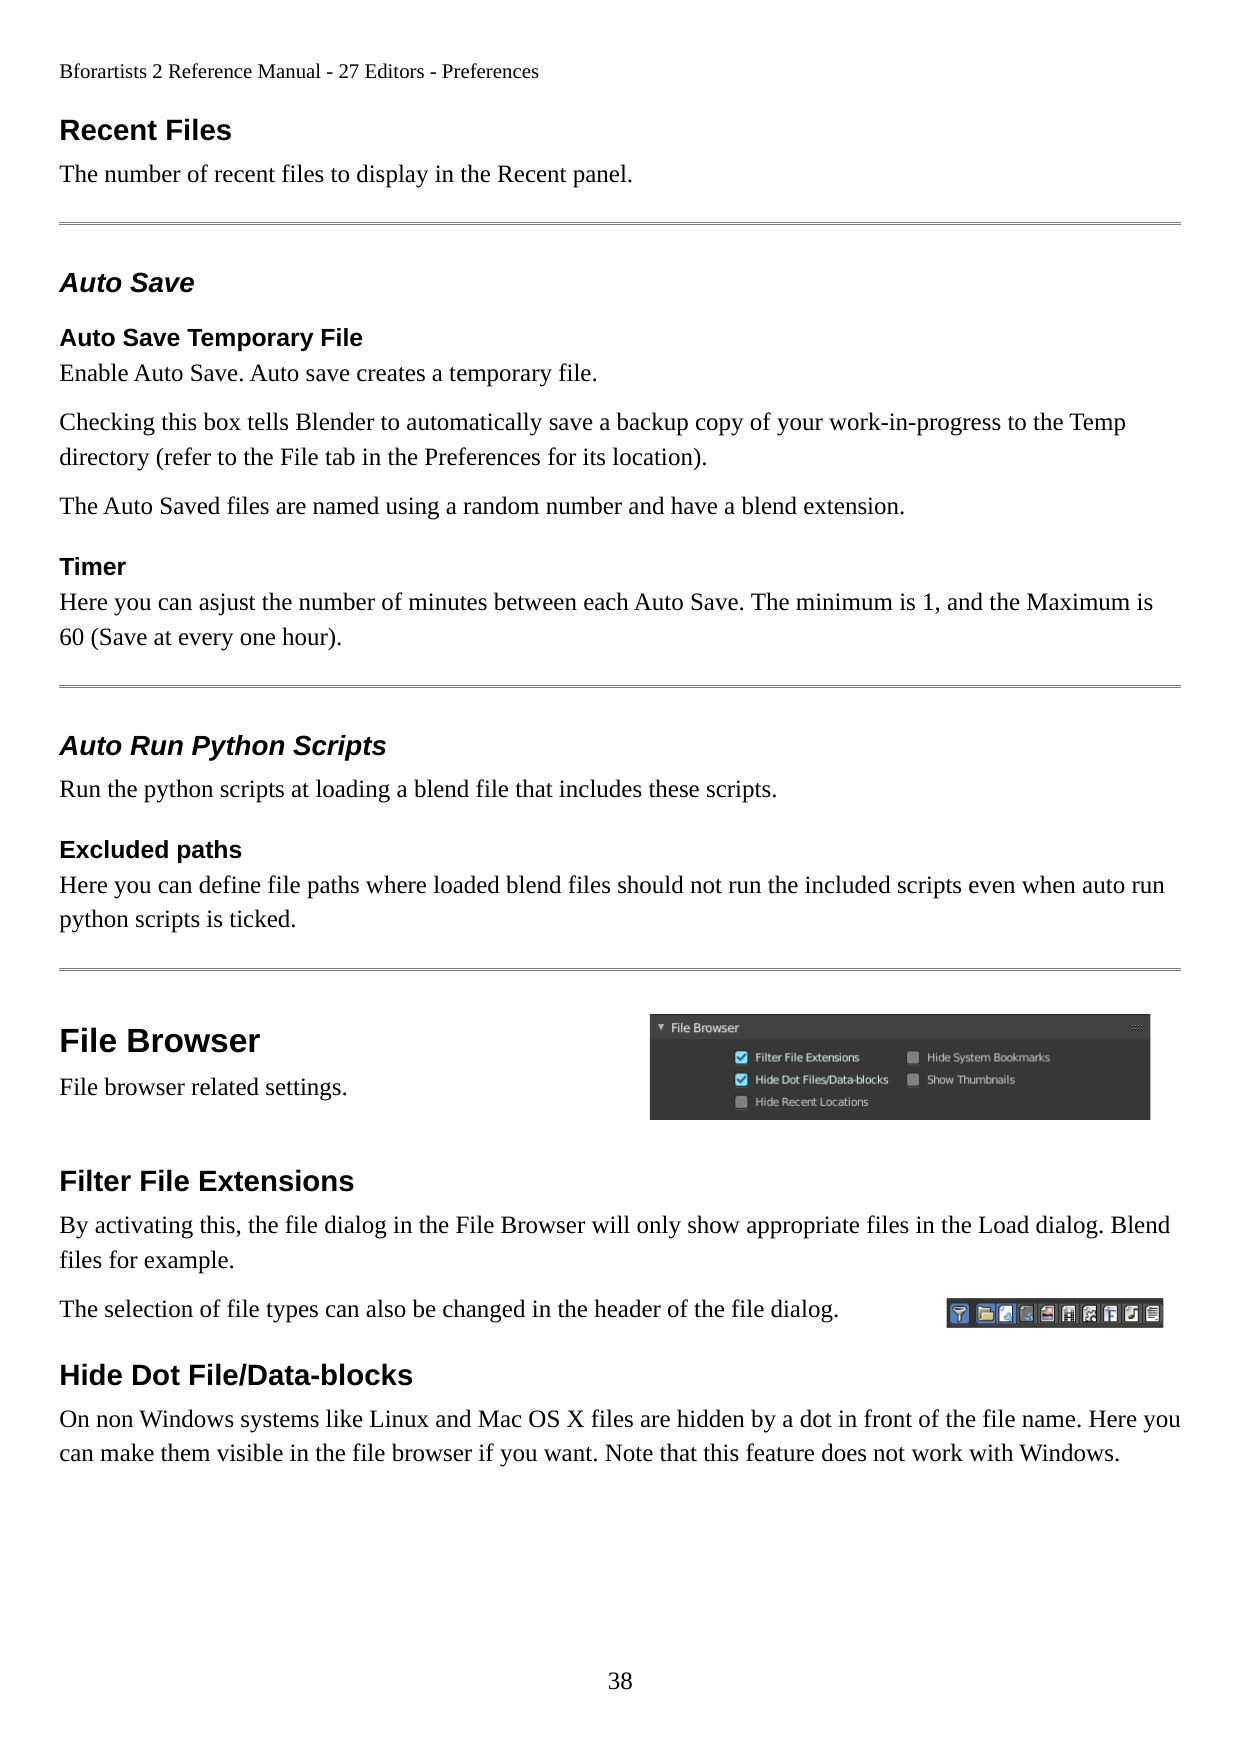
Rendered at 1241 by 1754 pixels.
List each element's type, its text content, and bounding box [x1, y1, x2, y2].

text The Auto Saved files are named using a random number and have a blend extension. [59, 491, 1181, 519]
subtitle Timer [59, 552, 1181, 581]
subtitle Auto Run Python Scripts [59, 729, 1181, 761]
text The selection of file types can also be changed in the header of the file dialog. [59, 1294, 1181, 1323]
subtitle Hide Dot File/Data-blocks [59, 1358, 1181, 1391]
subtitle Excluded paths [59, 835, 1181, 864]
subtitle Recent Files [59, 113, 1181, 146]
text By activating this, the file dialog in the File Browser will only show appropriate files in the Load dialog. Blend files for example. [59, 1210, 1181, 1274]
text Checking this box tells Blender to automatically save a backup copy of your work-in-progress to the Temp directory (refer to the File tab in the Preferences for its location). [59, 407, 1181, 471]
subtitle Auto Save Temporary File [59, 323, 1181, 352]
subtitle [1151, 1021, 1181, 1059]
subtitle Auto Save [59, 267, 1181, 298]
picture [649, 1014, 1151, 1120]
text Run the python scripts at loading a blend file that includes these scripts. [59, 774, 1181, 802]
text On non Windows systems like Linux and Mac OS X files are hidden by a dot in front of the file name. Here you can make them visible in the file browser if you want. Note that this feature does not work with Windows. [59, 1404, 1181, 1467]
text File browser related settings. [59, 1072, 649, 1101]
text [1151, 1072, 1181, 1101]
picture [946, 1298, 1164, 1328]
subtitle Filter File Extensions [59, 1164, 1181, 1198]
text Enable Auto Save. Auto save creates a temporary file. [59, 358, 1181, 387]
text Here you can asjust the number of minutes between each Auto Save. The minimum is 1, and the Maximum is 60 (Save at every one hour). [59, 587, 1181, 650]
subtitle File Browser [59, 1021, 649, 1059]
text Here you can define file paths where loaded blend files should not run the included scripts even when auto run python scripts is ticked. [59, 870, 1181, 933]
text The number of recent files to display in the Recent panel. [59, 159, 1181, 188]
